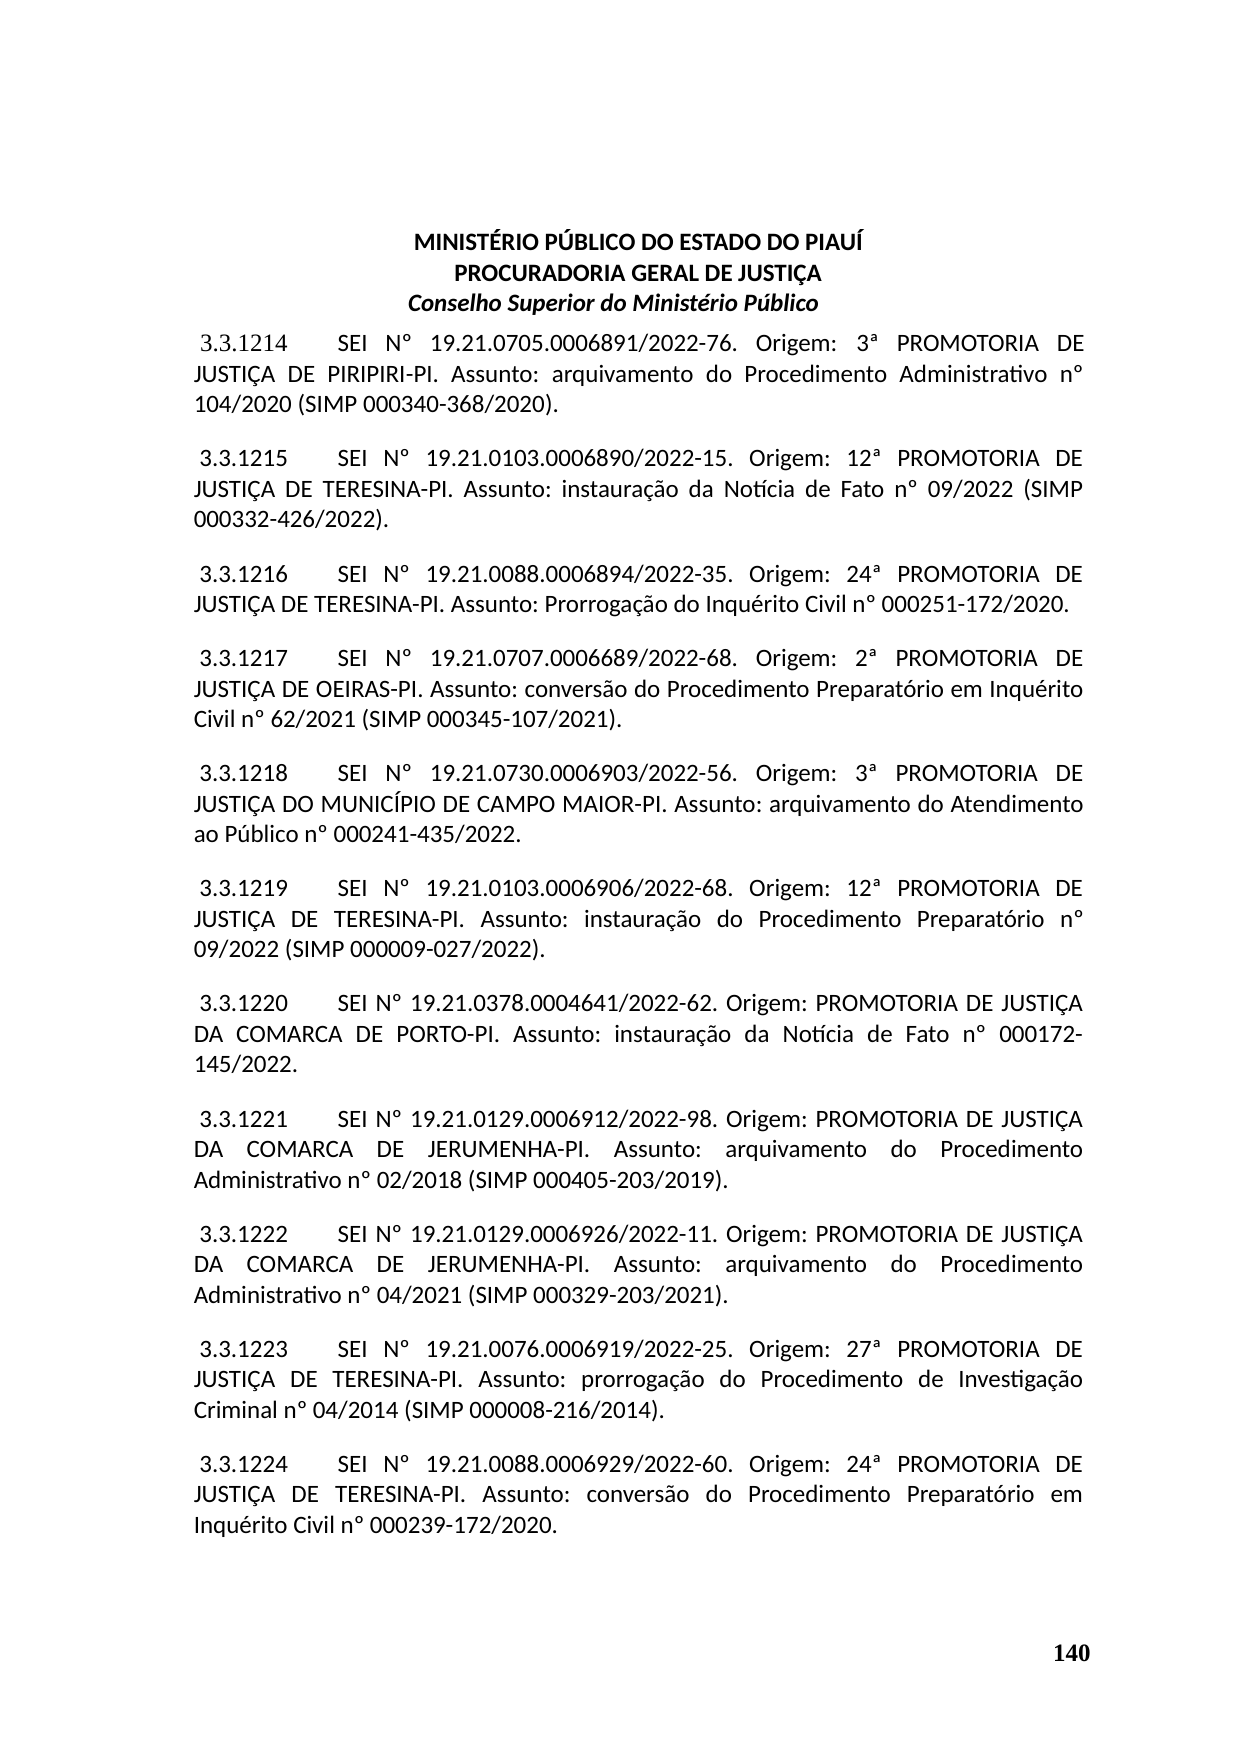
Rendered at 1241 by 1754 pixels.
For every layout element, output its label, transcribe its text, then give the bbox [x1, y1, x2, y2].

list SEI Nº 19.21.0730.0006903/2022-56. Origem: 3ª PROMOTORIA DE JUSTIÇA DO MUNICÍPIO DE CAMPO MAIOR-PI. Assunto: arquivamento do Atendimento ao Público nº 000241-435/2022. [193, 757, 1084, 849]
list SEI Nº 19.21.0129.0006912/2022-98. Origem: PROMOTORIA DE JUSTIÇA DA COMARCA DE JERUMENHA-PI. Assunto: arquivamento do Procedimento Administrativo nº 02/2018 (SIMP 000405-203/2019). [193, 1103, 1084, 1194]
list SEI Nº 19.21.0076.0006919/2022-25. Origem: 27ª PROMOTORIA DE JUSTIÇA DE TERESINA-PI. Assunto: prorrogação do Procedimento de Investigação Criminal nº 04/2014 (SIMP 000008-216/2014). [193, 1333, 1084, 1424]
list SEI Nº 19.21.0103.0006890/2022-15. Origem: 12ª PROMOTORIA DE JUSTIÇA DE TERESINA-PI. Assunto: instauração da Notícia de Fato nº 09/2022 (SIMP 000332-426/2022). [193, 443, 1084, 534]
list SEI Nº 19.21.0103.0006906/2022-68. Origem: 12ª PROMOTORIA DE JUSTIÇA DE TERESINA-PI. Assunto: instauração do Procedimento Preparatório nº 09/2022 (SIMP 000009-027/2022). [193, 872, 1084, 964]
list SEI Nº 19.21.0088.0006929/2022-60. Origem: 24ª PROMOTORIA DE JUSTIÇA DE TERESINA-PI. Assunto: conversão do Procedimento Preparatório em Inquérito Civil nº 000239-172/2020. [193, 1448, 1084, 1539]
list SEI Nº 19.21.0088.0006894/2022-35. Origem: 24ª PROMOTORIA DE JUSTIÇA DE TERESINA-PI. Assunto: Prorrogação do Inquérito Civil nº 000251-172/2020. [193, 558, 1084, 619]
list SEI Nº 19.21.0707.0006689/2022-68. Origem: 2ª PROMOTORIA DE JUSTIÇA DE OEIRAS-PI. Assunto: conversão do Procedimento Preparatório em Inquérito Civil nº 62/2021 (SIMP 000345-107/2021). [193, 642, 1084, 734]
list SEI Nº 19.21.0129.0006926/2022-11. Origem: PROMOTORIA DE JUSTIÇA DA COMARCA DE JERUMENHA-PI. Assunto: arquivamento do Procedimento Administrativo nº 04/2021 (SIMP 000329-203/2021). [193, 1218, 1084, 1309]
list SEI Nº 19.21.0705.0006891/2022-76. Origem: 3ª PROMOTORIA DE JUSTIÇA DE PIRIPIRI-PI. Assunto: arquivamento do Procedimento Administrativo nº 104/2020 (SIMP 000340-368/2020). [193, 327, 1084, 419]
list SEI Nº 19.21.0378.0004641/2022-62. Origem: PROMOTORIA DE JUSTIÇA DA COMARCA DE PORTO-PI. Assunto: instauração da Notícia de Fato nº 000172-145/2022. [193, 988, 1084, 1079]
